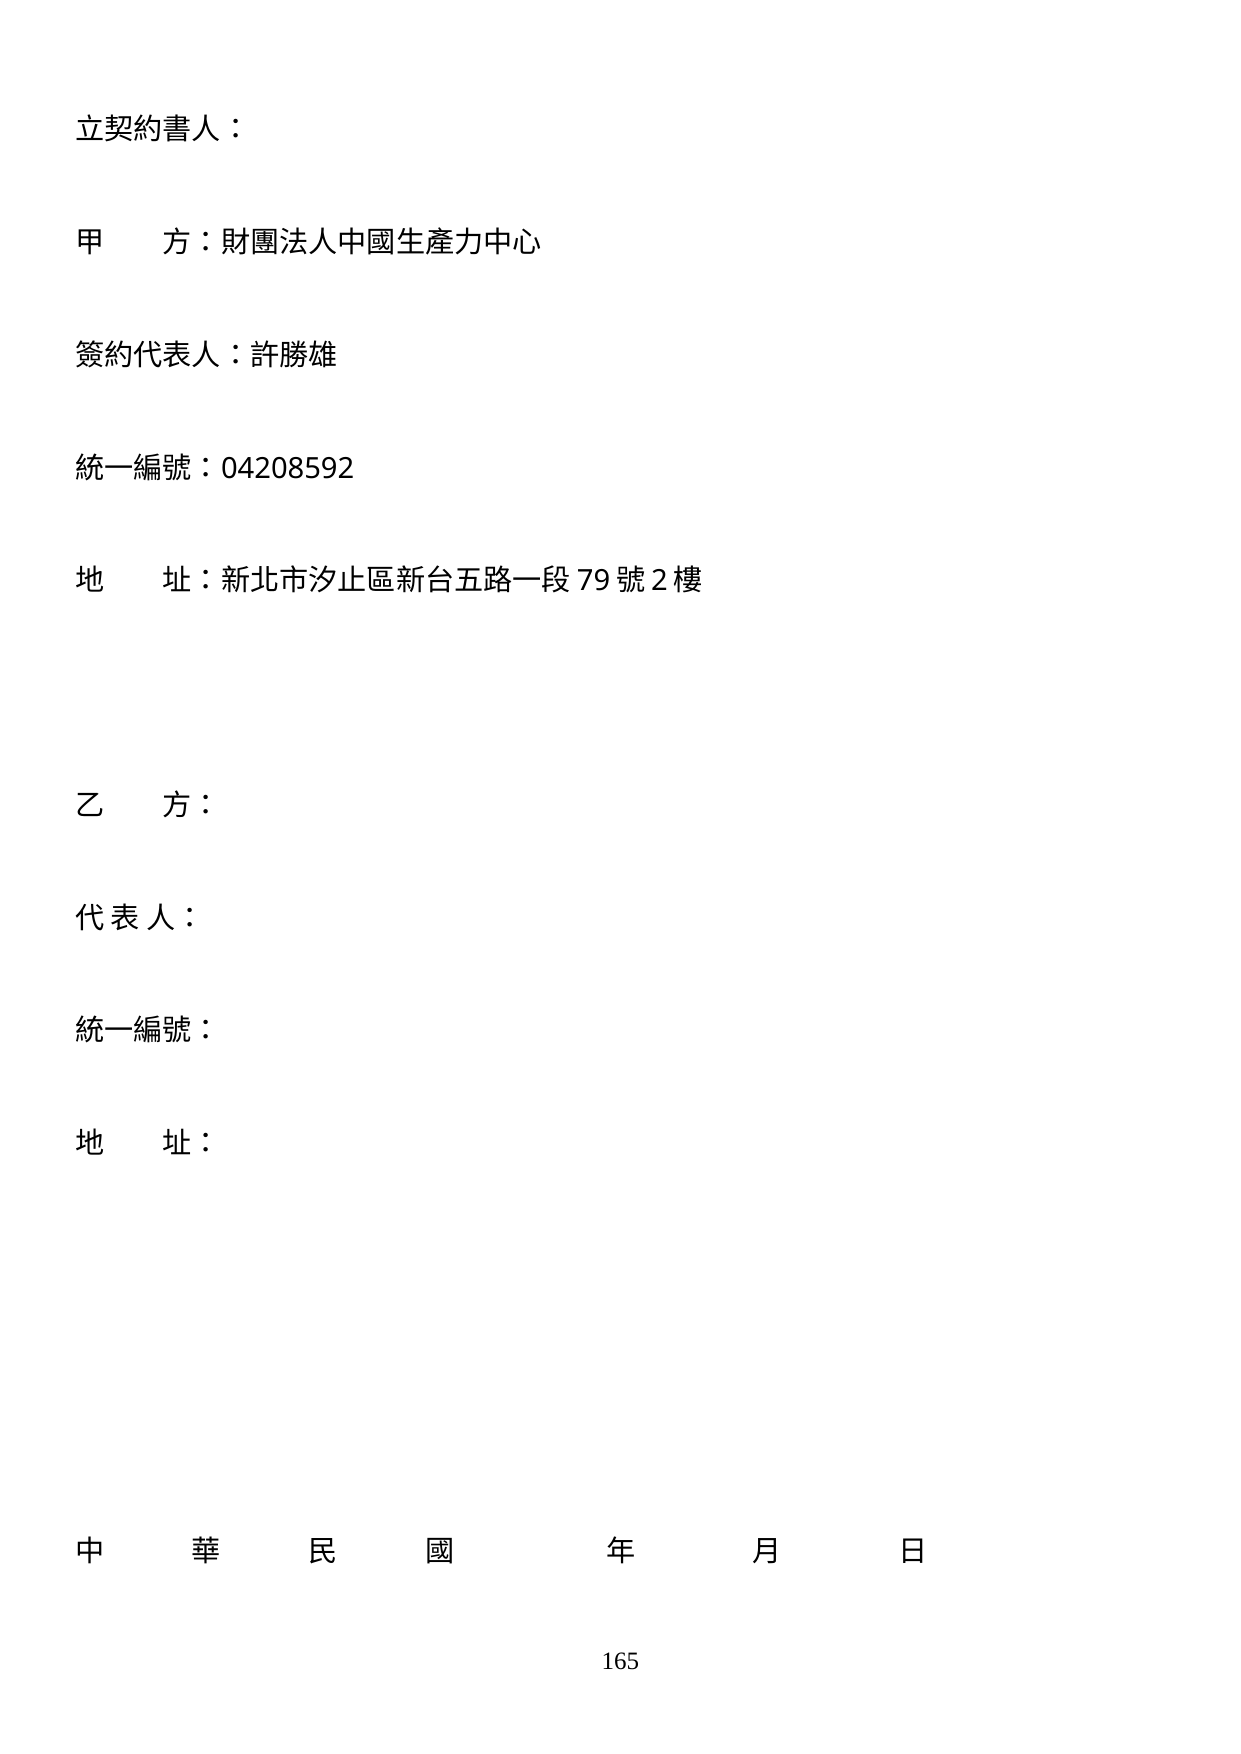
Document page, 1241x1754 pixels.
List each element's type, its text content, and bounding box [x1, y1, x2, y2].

text 簽約代表人：許勝雄 [75, 315, 1165, 390]
text 立契約書人： [75, 89, 1165, 164]
text 地 址：新北市汐止區新台五路一段79號2樓 [75, 541, 1165, 616]
text 甲 方：財團法人中國生產力中心 [75, 202, 1165, 277]
text 地 址： [75, 1103, 1165, 1178]
text 統一編號： [75, 991, 1165, 1066]
text 代 表 人： [75, 878, 1165, 953]
text 統一編號：04208592 [75, 428, 1165, 503]
text 中 華 民 國 年 月 日 [75, 1511, 1165, 1586]
text 乙 方： [75, 765, 1165, 840]
